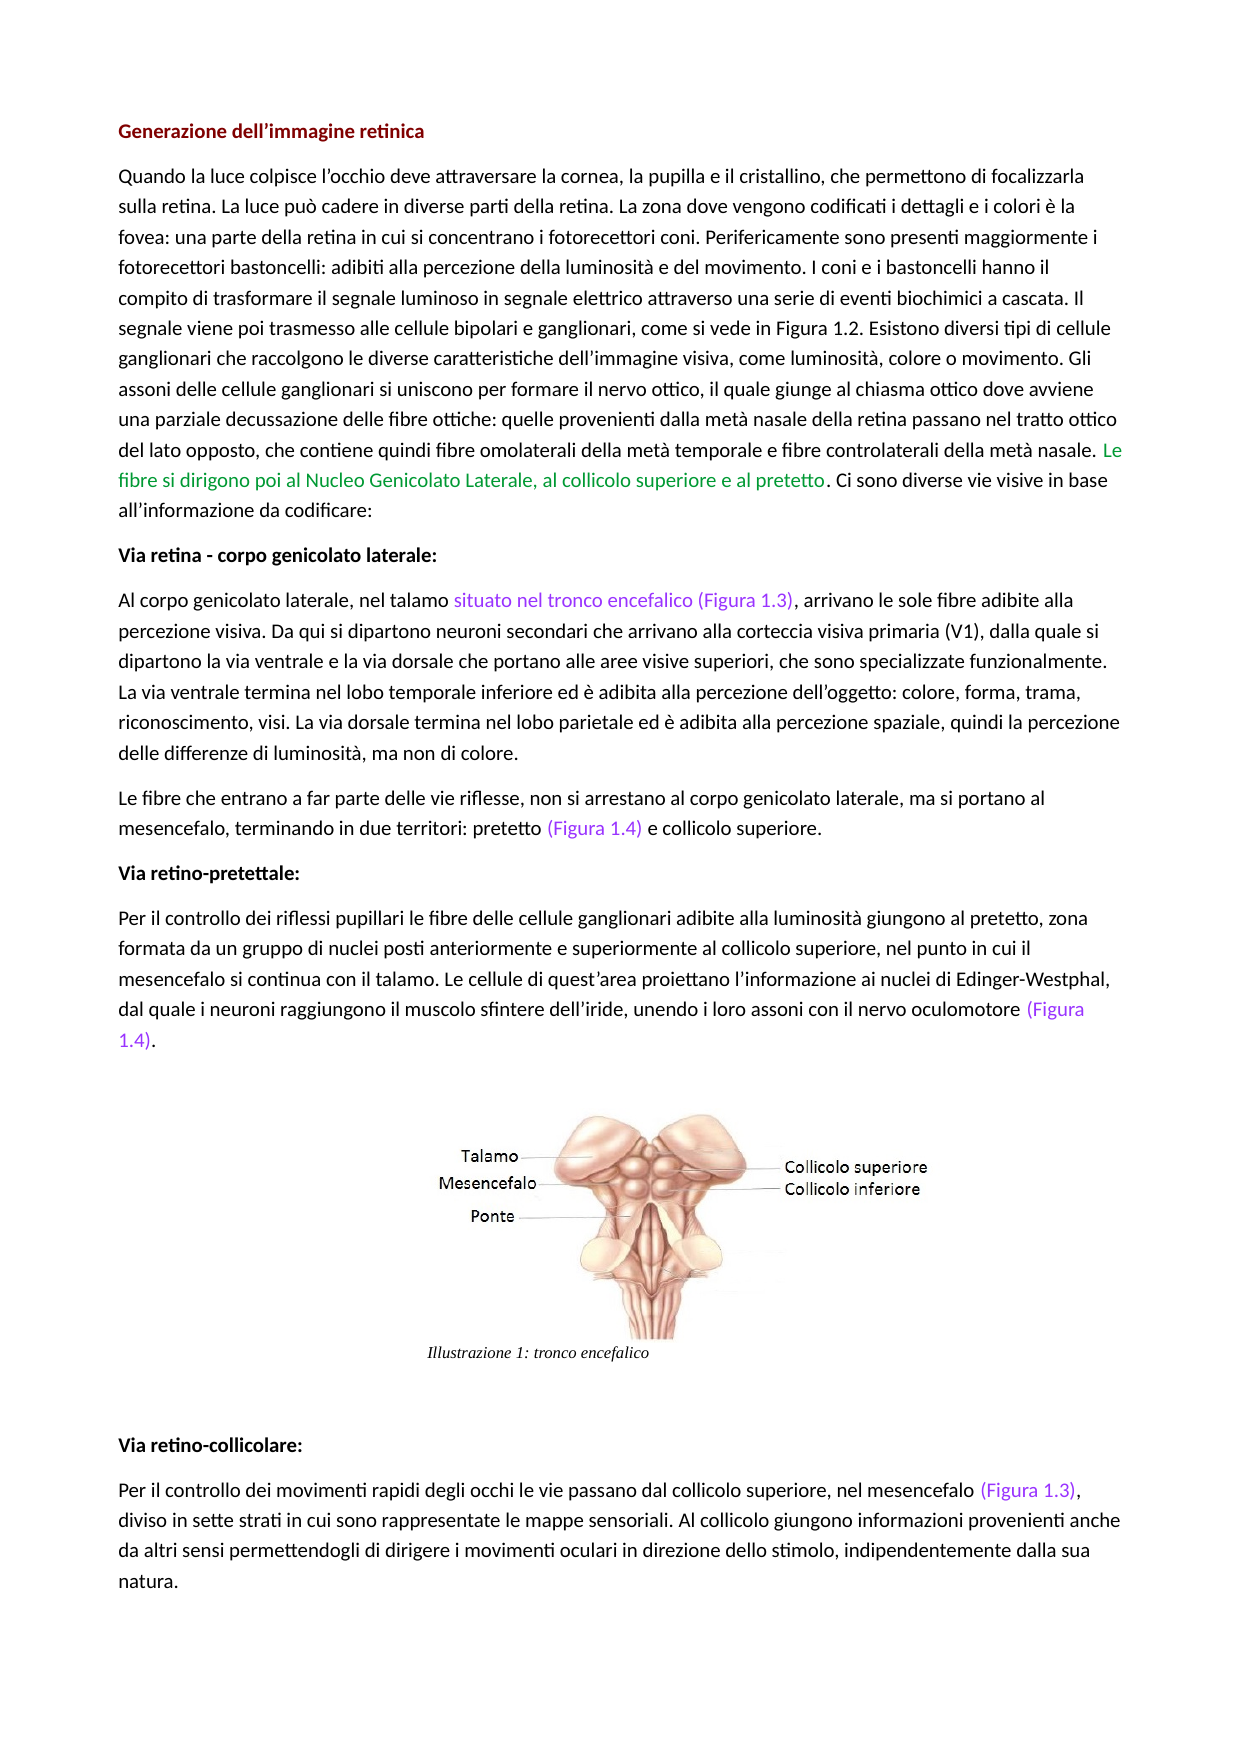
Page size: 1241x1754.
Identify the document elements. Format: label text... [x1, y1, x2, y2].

text Per il controllo dei riflessi pupillari le fibre delle cellule ganglionari adibite alla luminosità giungono al pretetto, zona formata da un gruppo di nuclei posti anteriormente e superiormente al collicolo superiore, nel punto in cui il mesencefalo si continua con il talamo. Le cellule di quest’area proiettano l’informazione ai nuclei di Edinger-Westphal, dal quale i neuroni raggiungono il muscolo sfintere dell’iride, unendo i loro assoni con il nervo oculomotore (Figura 1.4). [118, 905, 1122, 1052]
text Via retino-collicolare: [118, 1432, 1122, 1457]
text Quando la luce colpisce l’occhio deve attraversare la cornea, la pupilla e il cristallino, che permettono di focalizzarla sulla retina. La luce può cadere in diverse parti della retina. La zona dove vengono codificati i dettagli e i colori è la fovea: una parte della retina in cui si concentrano i fotorecettori coni. Perifericamente sono presenti maggiormente i fotorecettori bastoncelli: adibiti alla percezione della luminosità e del movimento. I coni e i bastoncelli hanno il compito di trasformare il segnale luminoso in segnale elettrico attraverso una serie di eventi biochimici a cascata. Il segnale viene poi trasmesso alle cellule bipolari e ganglionari, come si vede in Figura 1.2. Esistono diversi tipi di cellule ganglionari che raccolgono le diverse caratteristiche dell’immagine visiva, come luminosità, colore o movimento. Gli assoni delle cellule ganglionari si uniscono per formare il nervo ottico, il quale giunge al chiasma ottico dove avviene una parziale decussazione delle fibre ottiche: quelle provenienti dalla metà nasale della retina passano nel tratto ottico del lato opposto, che contiene quindi fibre omolaterali della metà temporale e fibre controlaterali della metà nasale. Le fibre si dirigono poi al Nucleo Genicolato Laterale, al collicolo superiore e al pretetto. Ci sono diverse vie visive in base all’informazione da codificare: [118, 163, 1122, 523]
picture [427, 1108, 941, 1343]
text Via retina - corpo genicolato laterale: [118, 543, 1122, 568]
text Le fibre che entrano a far parte delle vie riflesse, non si arrestano al corpo genicolato laterale, ma si portano al mesencefalo, terminando in due territori: pretetto (Figura 1.4) e collicolo superiore. [118, 785, 1122, 841]
text Al corpo genicolato laterale, nel talamo situato nel tronco encefalico (Figura 1.3), arrivano le sole fibre adibite alla percezione visiva. Da qui si dipartono neuroni secondari che arrivano alla corteccia visiva primaria (V1), dalla quale si dipartono la via ventrale e la via dorsale che portano alle aree visive superiori, che sono specializzate funzionalmente. La via ventrale termina nel lobo temporale inferiore ed è adibita alla percezione dell’oggetto: colore, forma, trama, riconoscimento, visi. La via dorsale termina nel lobo parietale ed è adibita alla percezione spaziale, quindi la percezione delle differenze di luminosità, ma non di colore. [118, 588, 1122, 765]
text Per il controllo dei movimenti rapidi degli occhi le vie passano dal collicolo superiore, nel mesencefalo (Figura 1.3), diviso in sette strati in cui sono rappresentate le mappe sensoriali. Al collicolo giungono informazioni provenienti anche da altri sensi permettendogli di dirigere i movimenti oculari in direzione dello stimolo, indipendentemente dalla sua natura. [118, 1477, 1122, 1593]
text Generazione dell’immagine retinica [118, 118, 1122, 143]
text Via retino-pretettale: [118, 860, 1122, 886]
text Illustrazione 1: tronco encefalico [427, 1343, 940, 1362]
